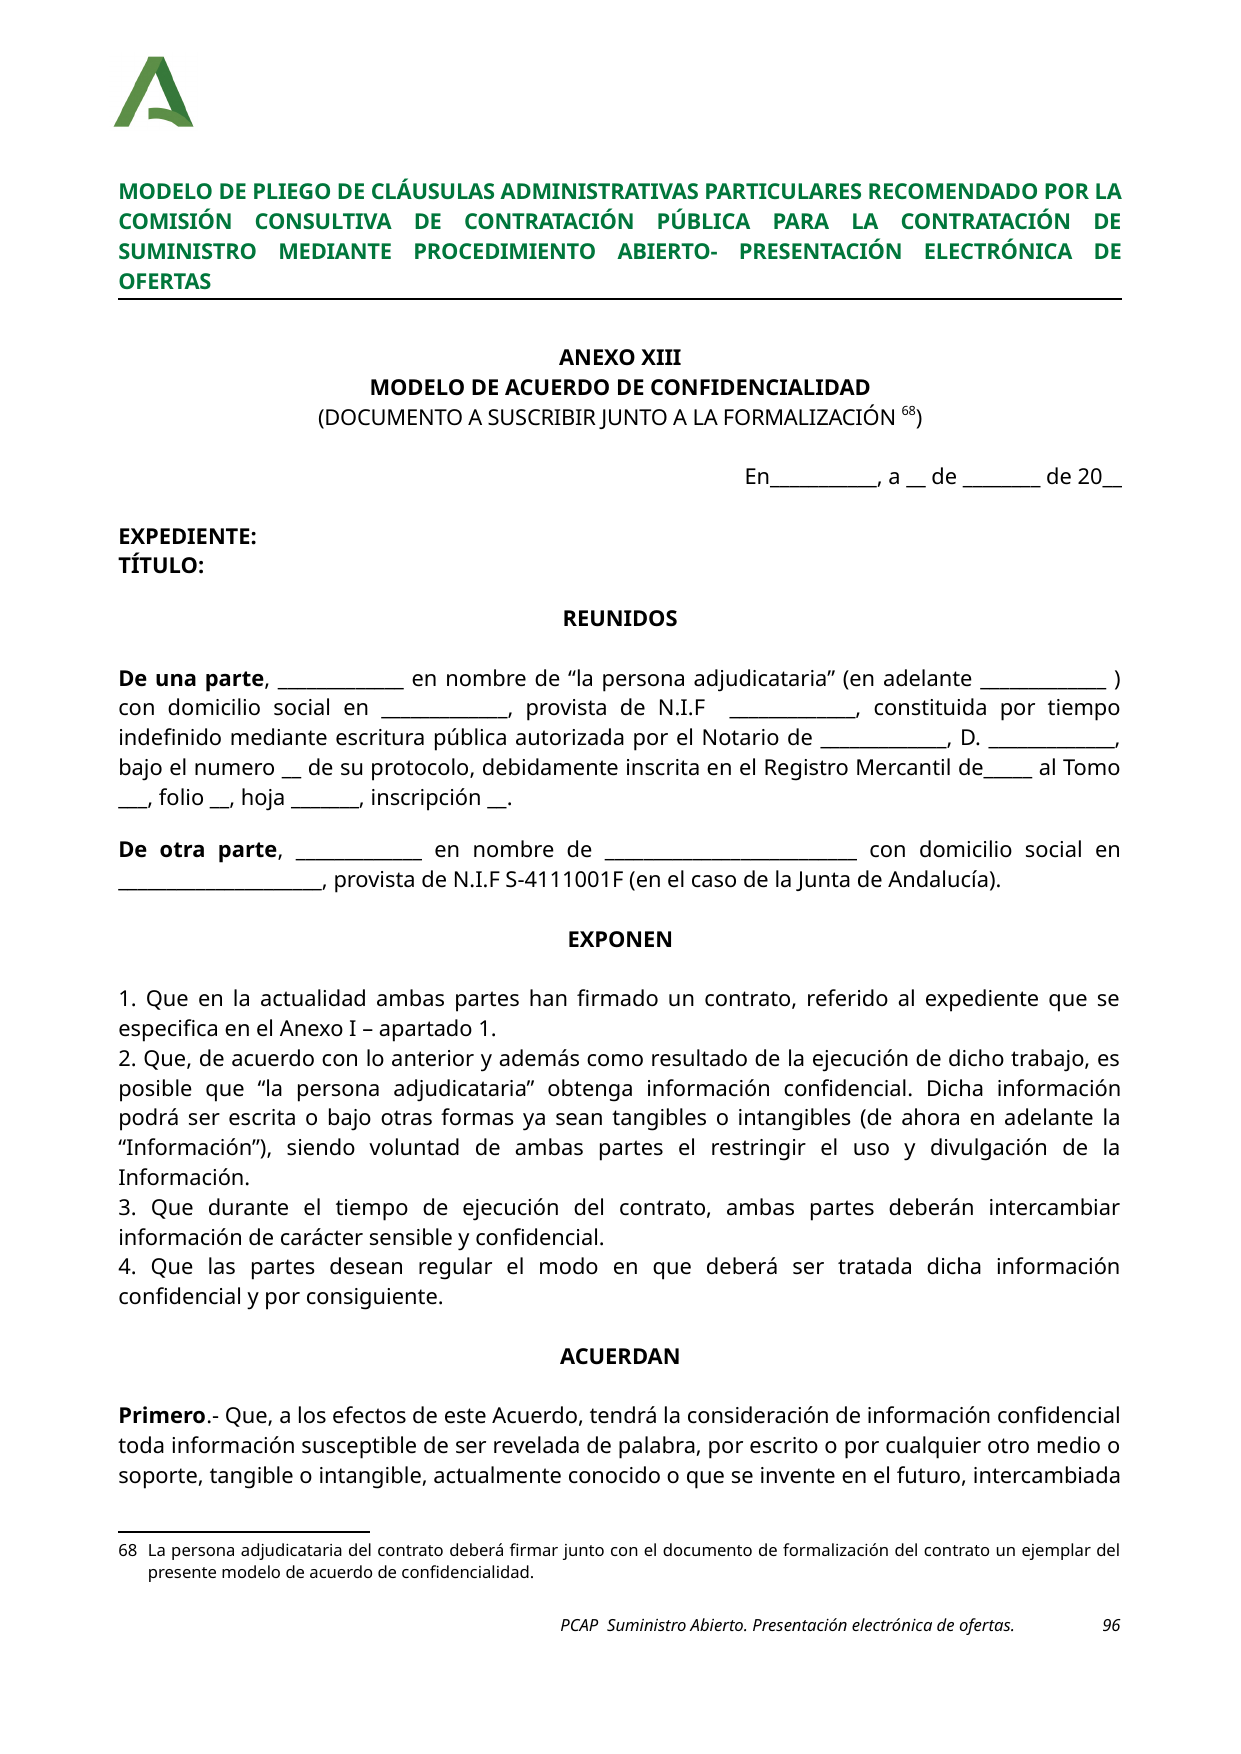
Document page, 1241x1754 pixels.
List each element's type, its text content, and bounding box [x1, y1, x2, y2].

text La persona adjudicataria del contrato deberá firmar junto con el documento de formalización del contrato un ejemplar del presente modelo de acuerdo de confidencialidad. [118, 1538, 1122, 1584]
text REUNIDOS [118, 603, 1122, 633]
text EXPONEN [118, 924, 1122, 953]
text ACUERDAN [118, 1341, 1122, 1371]
text En___________, a __ de ________ de 20__ [118, 461, 1122, 491]
text MODELO DE PLIEGO DE CLÁUSULAS ADMINISTRATIVAS PARTICULARES RECOMENDADO POR LA COMISIÓN CONSULTIVA DE CONTRATACIÓN PÚBLICA PARA LA CONTRATACIÓN DE SUMINISTRO MEDIANTE PROCEDIMIENTO ABIERTO- PRESENTACIÓN ELECTRÓNICA DE OFERTAS [118, 176, 1122, 298]
text Primero.- Que, a los efectos de este Acuerdo, tendrá la consideración de información confidencial toda información susceptible de ser revelada de palabra, por escrito o por cualquier otro medio o soporte, tangible o intangible, actualmente conocido o que se invente en el futuro, intercambiada [118, 1400, 1122, 1490]
text 3. Que durante el tiempo de ejecución del contrato, ambas partes deberán intercambiar información de carácter sensible y confidencial. [118, 1192, 1122, 1251]
text De una parte, _____________ en nombre de “la persona adjudicataria” (en adelante _____________ ) con domicilio social en _____________, provista de N.I.F _____________, constituida por tiempo indefinido mediante escritura pública autorizada por el Notario de _____________, D. _____________, bajo el numero __ de su protocolo, debidamente inscrita en el Registro Mercantil de_____ al Tomo ___, folio __, hoja _______, inscripción __. [118, 663, 1122, 812]
text MODELO DE ACUERDO DE CONFIDENCIALIDAD [118, 372, 1122, 402]
text 4. Que las partes desean regular el modo en que deberá ser tratada dicha información confidencial y por consiguiente. [118, 1251, 1122, 1311]
text De otra parte, _____________ en nombre de __________________________ con domicilio social en _____________________, provista de N.I.F S-4111001F (en el caso de la Junta de Andalucía). [118, 834, 1122, 894]
text 1. Que en la actualidad ambas partes han firmado un contrato, referido al expediente que se especifica en el Anexo I – apartado 1. [118, 983, 1122, 1043]
text EXPEDIENTE: [118, 521, 1122, 551]
picture [109, 52, 198, 131]
text TÍTULO: [118, 551, 1122, 580]
text (DOCUMENTO A SUSCRIBIR JUNTO A LA FORMALIZACIÓN ) [118, 402, 1122, 431]
text 2. Que, de acuerdo con lo anterior y además como resultado de la ejecución de dicho trabajo, es posible que “la persona adjudicataria” obtenga información confidencial. Dicha información podrá ser escrita o bajo otras formas ya sean tangibles o intangibles (de ahora en adelante la “Información”), siendo voluntad de ambas partes el restringir el uso y divulgación de la Información. [118, 1043, 1122, 1192]
text ANEXO XIII [118, 342, 1122, 372]
